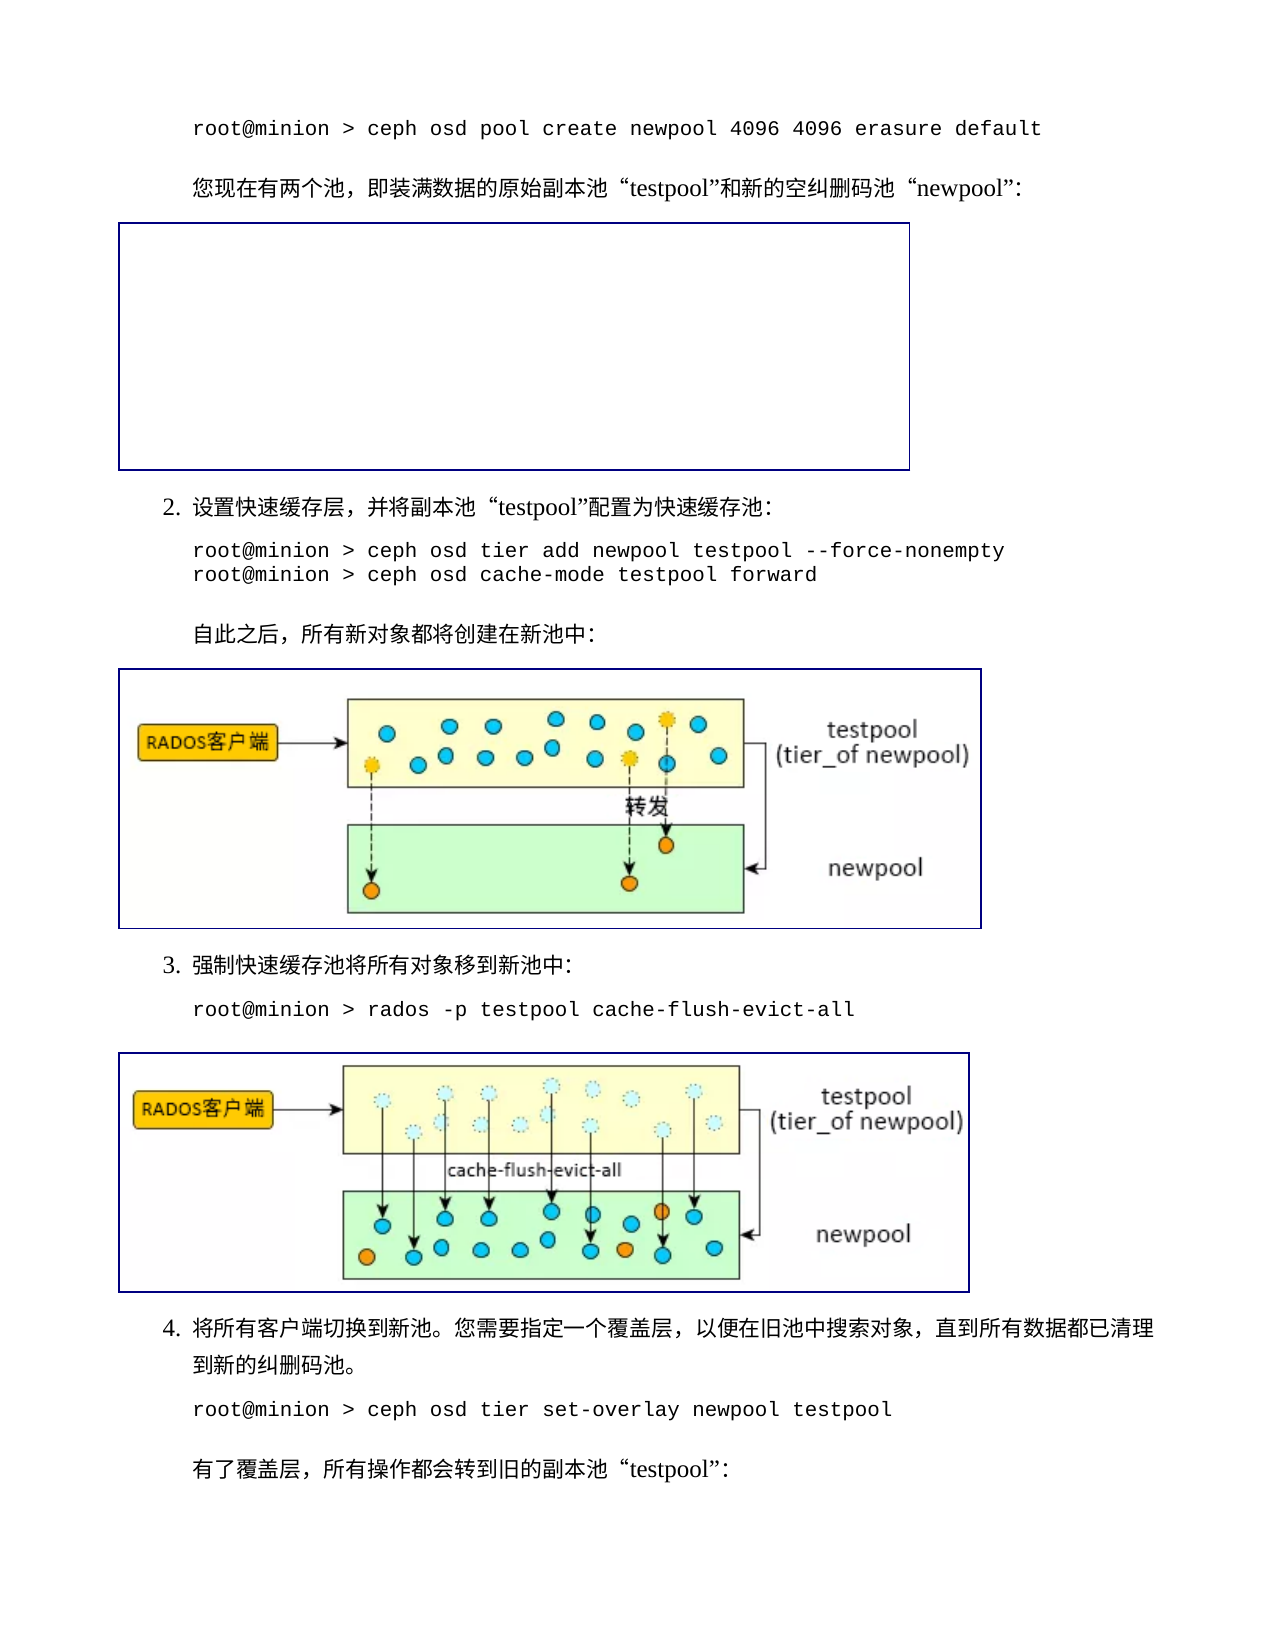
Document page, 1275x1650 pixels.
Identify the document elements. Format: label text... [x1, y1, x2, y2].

list 强制快速缓存池将所有对象移到新池中： [162, 948, 1157, 979]
picture [120, 670, 980, 928]
text root@minion > ceph osd tier set-overlay newpool testpool [118, 1399, 1157, 1422]
text root@minion > ceph osd cache-mode testpool forward [118, 564, 1157, 588]
text root@minion > ceph osd pool create newpool 4096 4096 erasure default [118, 118, 1157, 142]
text root@minion > ceph osd tier add newpool testpool --force-nonempty [118, 540, 1157, 564]
list 将所有客户端切换到新池。您需要指定一个覆盖层，以便在旧池中搜索对象，直到所有数据都已清理到新的纠删码池。 [162, 1311, 1157, 1379]
text 自此之后，所有新对象都将创建在新池中： [118, 617, 1157, 649]
picture [120, 1054, 968, 1291]
text 有了覆盖层，所有操作都会转到旧的副本池“testpool”： [118, 1452, 1157, 1483]
list 设置快速缓存层，并将副本池“testpool”配置为快速缓存池： [162, 489, 1157, 521]
text 您现在有两个池，即装满数据的原始副本池“testpool”和新的空纠删码池“newpool”： [118, 171, 1157, 203]
text root@minion > rados -p testpool cache-flush-evict-all [118, 999, 1157, 1022]
